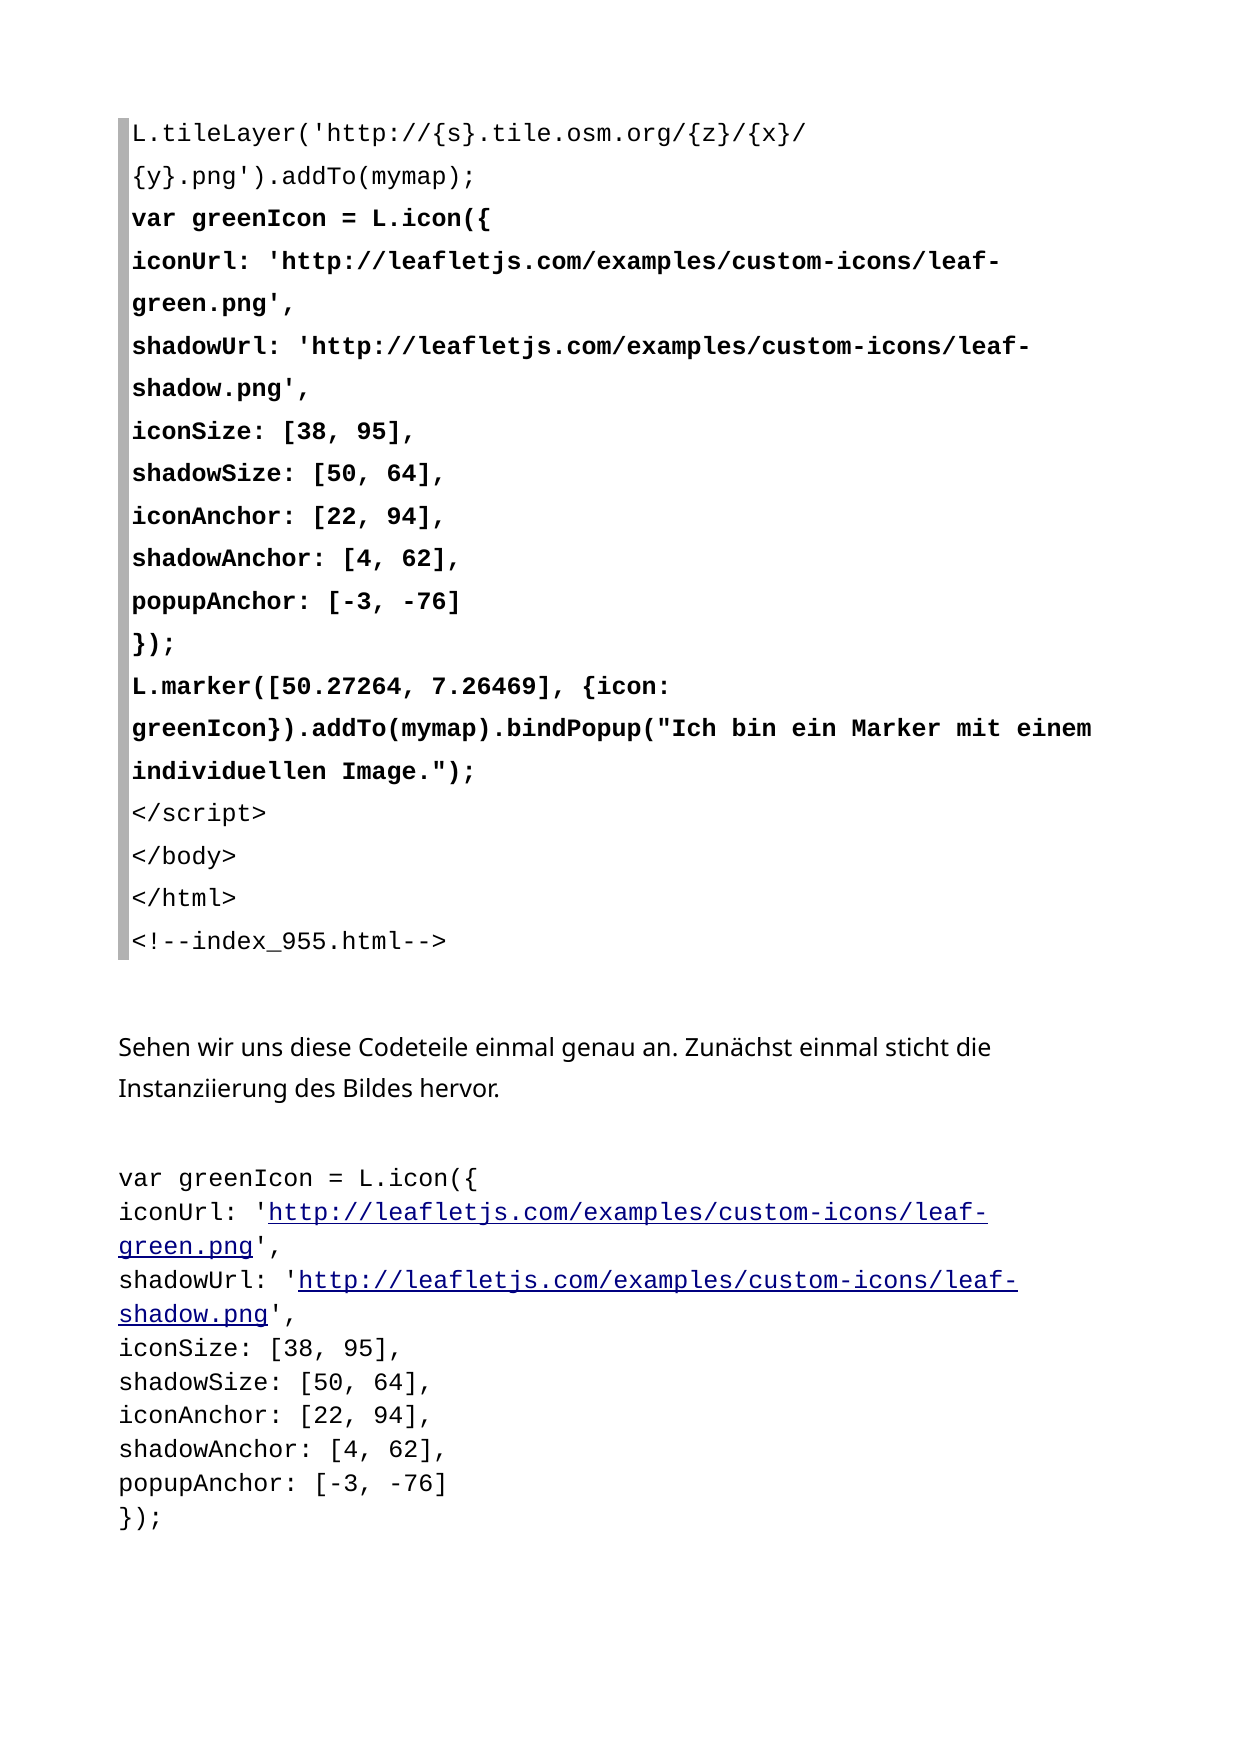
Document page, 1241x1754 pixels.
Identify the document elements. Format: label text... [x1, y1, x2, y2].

text iconAnchor: [22, 94], [129, 501, 1122, 532]
text var greenIcon = L.icon({ iconUrl: 'http://leafletjs.com/examples/custom-icons/leaf-green.png', shadowUrl: 'http://leafletjs.com/examples/custom-icons/leaf-shadow.png', iconSize: [38, 95], shadowSize: [50, 64], iconAnchor: [22, 94], shadowAnchor: [4, 62], popupAnchor: [-3, -76] }); [118, 1126, 1122, 1574]
text L.marker([50.27264, 7.26469], {icon: greenIcon}).addTo(mymap).bindPopup("Ich bin ein Marker mit einem individuellen Image."); [129, 671, 1122, 787]
text <!--index_955.html--> [129, 926, 1122, 960]
text L.tileLayer('http://{s}.tile.osm.org/{z}/{x}/{y}.png').addTo(mymap); [129, 118, 1122, 192]
text </html> [129, 883, 1122, 914]
text shadowUrl: 'http://leafletjs.com/examples/custom-icons/leaf-shadow.png', [129, 331, 1122, 404]
text var greenIcon = L.icon({ [129, 203, 1122, 234]
text Sehen wir uns diese Codeteile einmal genau an. Zunächst einmal sticht die Instanziierung des Bildes hervor. [118, 1029, 1122, 1104]
text iconUrl: 'http://leafletjs.com/examples/custom-icons/leaf-green.png', [129, 246, 1122, 319]
text shadowSize: [50, 64], [129, 458, 1122, 489]
text popupAnchor: [-3, -76] [129, 586, 1122, 617]
text iconSize: [38, 95], [129, 416, 1122, 447]
text shadowAnchor: [4, 62], [129, 543, 1122, 574]
text </body> [129, 841, 1122, 872]
text </script> [129, 798, 1122, 829]
text }); [129, 628, 1122, 659]
